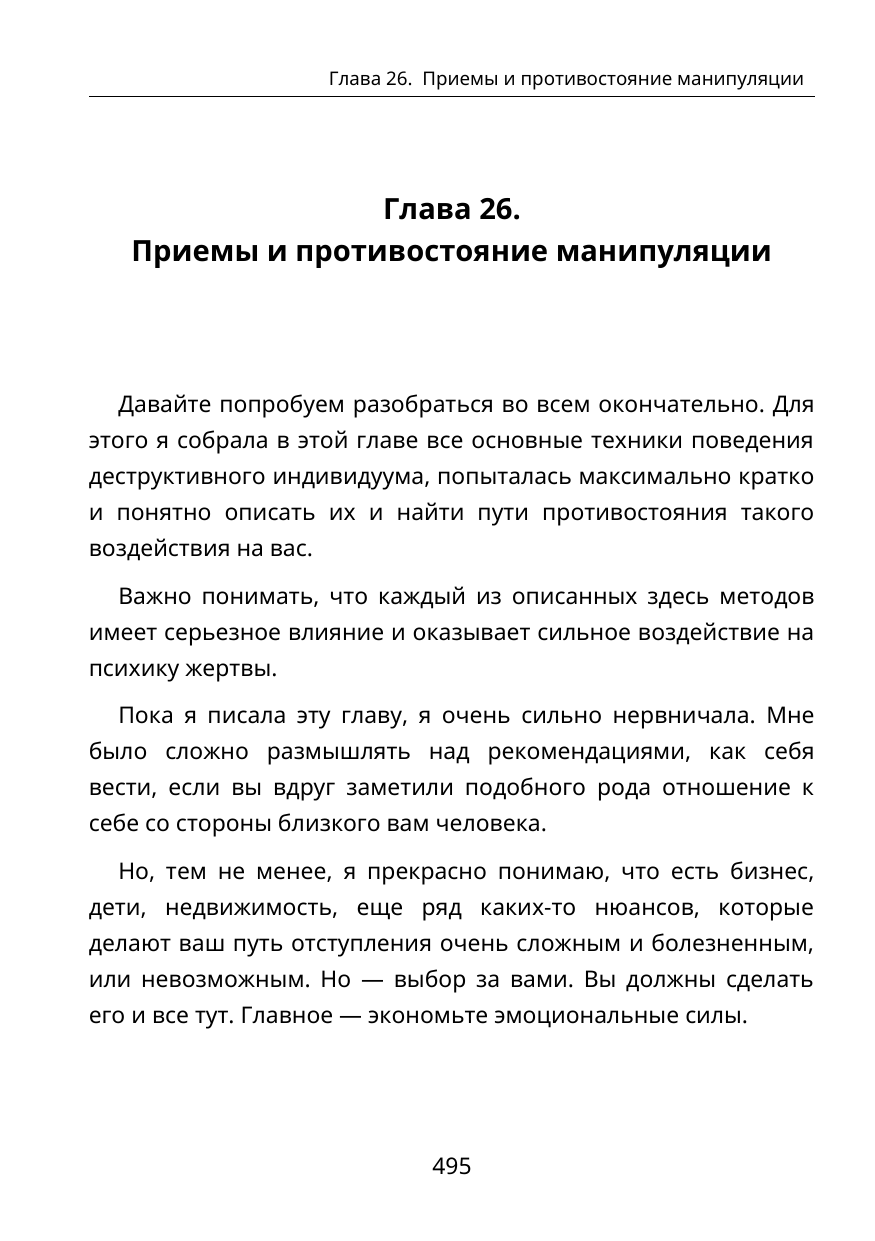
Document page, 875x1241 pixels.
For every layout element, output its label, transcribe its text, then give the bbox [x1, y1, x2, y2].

text Важно понимать, что каждый из описанных здесь методов имеет серьезное влияние и оказывает сильное воздействие на психику жертвы. [88, 580, 815, 683]
text Пока я писала эту главу, я очень сильно нервничала. Мне было сложно размышлять над рекомендациями, как себя вести, если вы вдруг заметили подобного рода отношение к себе со стороны близкого вам человека. [88, 699, 815, 838]
text Но, тем не менее, я прекрасно понимаю, что есть бизнес, дети, недвижимость, еще ряд каких-то нюансов, которые делают ваш путь отступления очень сложным и болезненным, или невозможным. Но — выбор за вами. Вы должны сделать его и все тут. Главное — экономьте эмоциональные силы. [88, 855, 815, 1030]
subtitle Глава 26. Приемы и противостояние манипуляции [88, 185, 815, 270]
text Давайте попробуем разобраться во всем окончательно. Для этого я собрала в этой главе все основные техники поведения деструктивного индивидуума, попыталась максимально кратко и понятно описать их и найти пути противостояния такого воздействия на вас. [88, 388, 815, 563]
